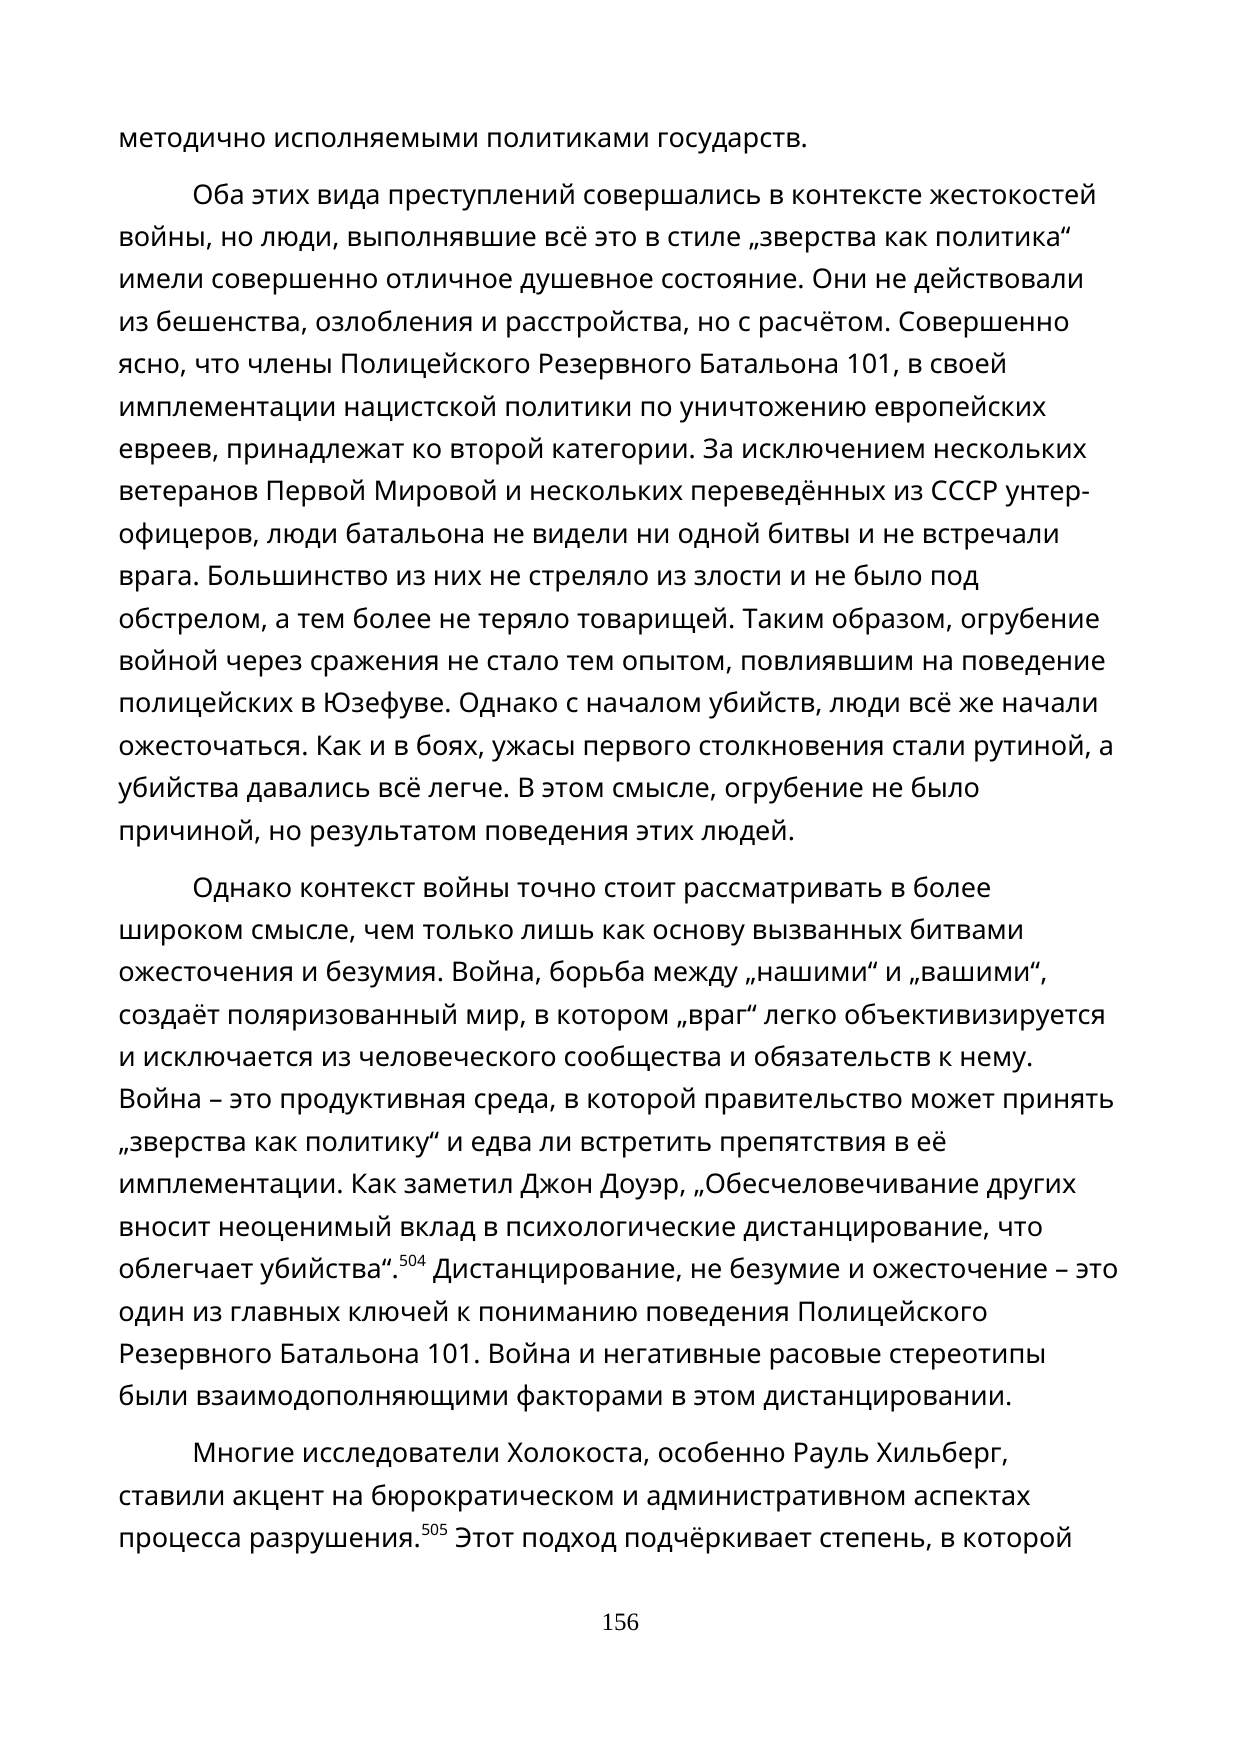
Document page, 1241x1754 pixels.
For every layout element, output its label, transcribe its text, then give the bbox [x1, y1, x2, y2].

text методично исполняемыми политиками государств. [118, 118, 1122, 155]
text Многие исследователи Холокоста, особенно Рауль Хильберг, ставили акцент на бюрократическом и административном аспектах процесса разрушения. Этот подход подчёркивает степень, в которой [118, 1434, 1122, 1555]
text Однако контекст войны точно стоит рассматривать в более широком смысле, чем только лишь как основу вызванных битвами ожесточения и безумия. Война, борьба между „нашими“ и „вашими“, создаёт поляризованный мир, в котором „враг“ легко объективизируется и исключается из человеческого сообщества и обязательств к нему. Война – это продуктивная среда, в которой правительство может принять „зверства как политику“ и едва ли встретить препятствия в её имплементации. Как заметил Джон Доуэр, „Обесчеловечивание других вносит неоценимый вклад в психологические дистанцирование, что облегчает убийства“. Дистанцирование, не безумие и ожесточение – это один из главных ключей к пониманию поведения Полицейского Резервного Батальона 101. Война и негативные расовые стереотипы были взаимодополняющими факторами в этом дистанцировании. [118, 868, 1122, 1414]
text Оба этих вида преступлений совершались в контексте жестокостей войны, но люди, выполнявшие всё это в стиле „зверства как политика“ имели совершенно отличное душевное состояние. Они не действовали из бешенства, озлобления и расстройства, но с расчётом. Совершенно ясно, что члены Полицейского Резервного Батальона 101, в своей имплементации нацистской политики по уничтожению европейских евреев, принадлежат ко второй категории. За исключением нескольких ветеранов Первой Мировой и нескольких переведённых из СССР унтер-офицеров, люди батальона не видели ни одной битвы и не встречали врага. Большинство из них не стреляло из злости и не было под обстрелом, а тем более не теряло товарищей. Таким образом, огрубение войной через сражения не стало тем опытом, повлиявшим на поведение полицейских в Юзефуве. Однако с началом убийств, люди всё же начали ожесточаться. Как и в боях, ужасы первого столкновения стали рутиной, а убийства давались всё легче. В этом смысле, огрубение не было причиной, но результатом поведения этих людей. [118, 175, 1122, 848]
